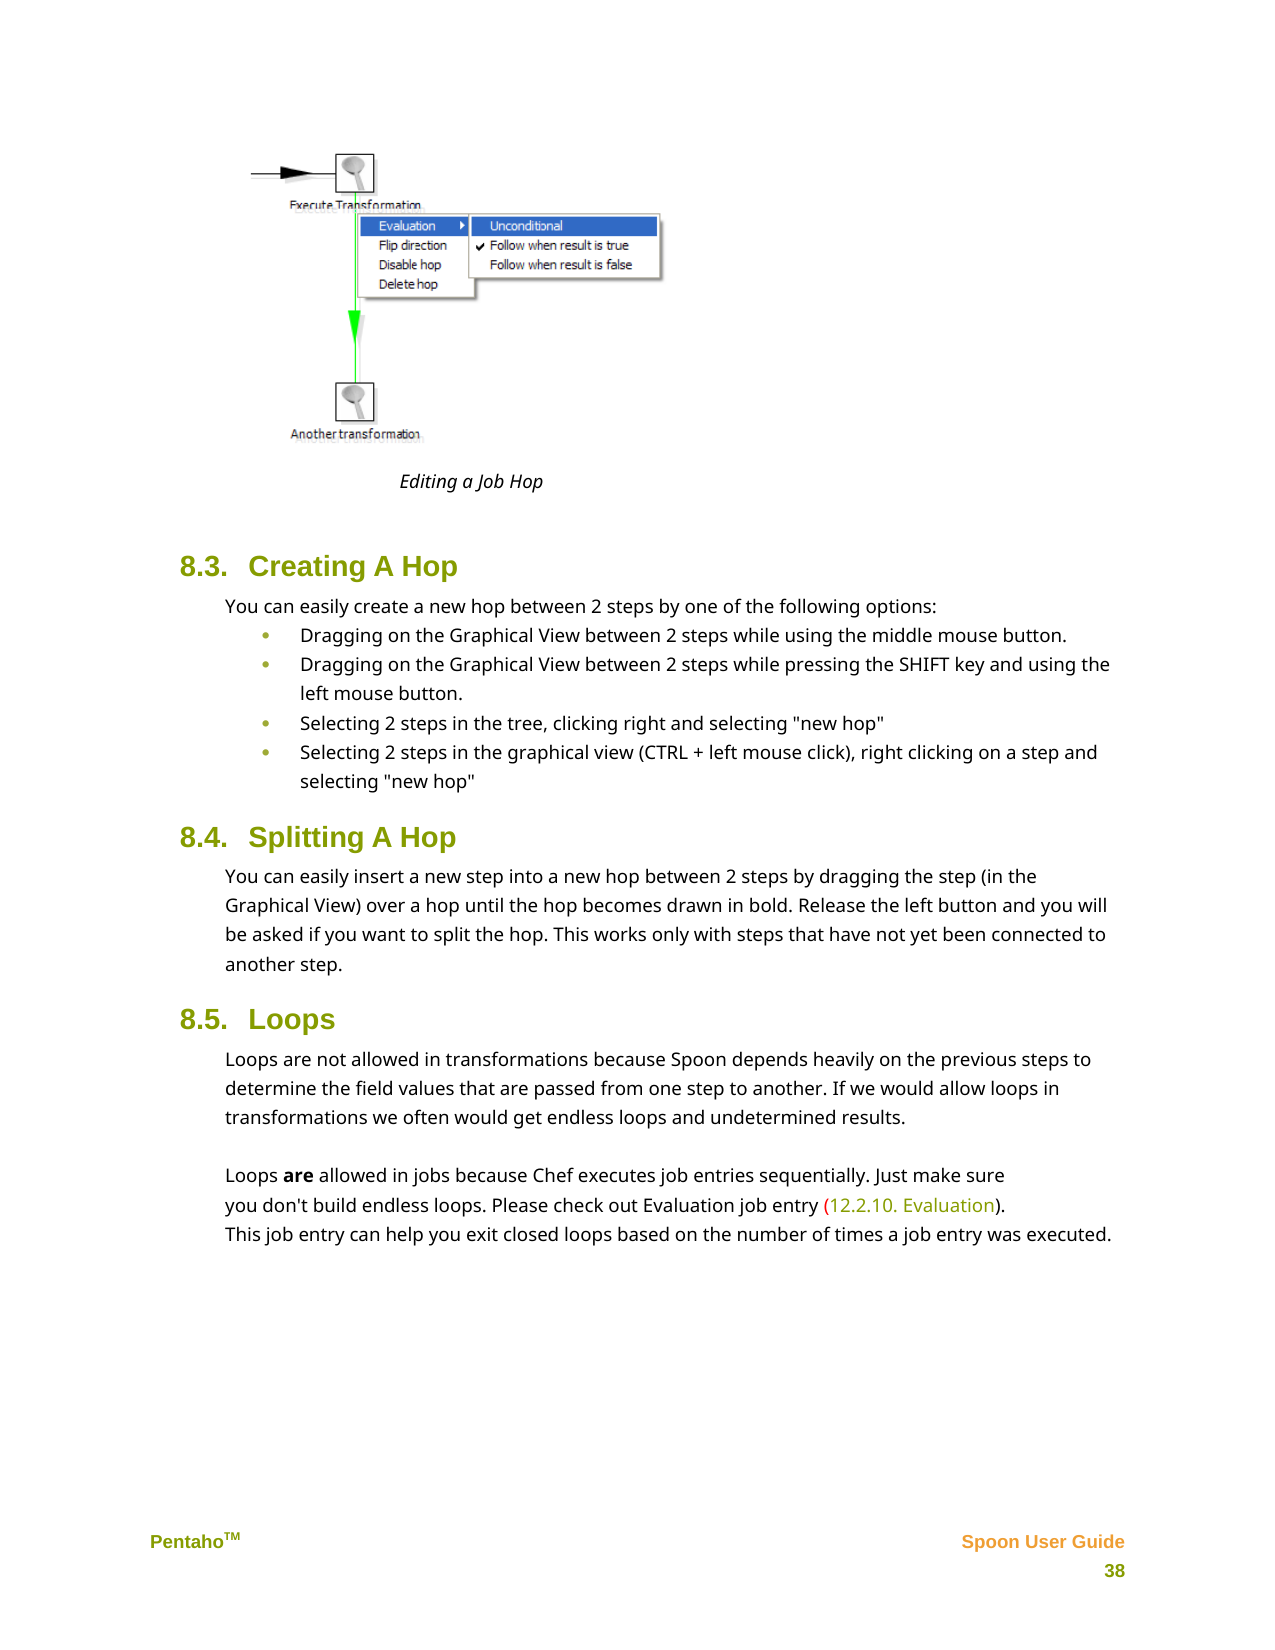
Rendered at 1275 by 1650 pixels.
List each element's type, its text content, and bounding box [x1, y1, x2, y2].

list Dragging on the Graphical View between 2 steps while pressing the SHIFT key and using the left mouse button. [262, 648, 1125, 707]
list Selecting 2 steps in the tree, clicking right and selecting "new hop" [262, 707, 1125, 736]
text You can easily create a new hop between 2 steps by one of the following options: [225, 590, 1125, 619]
text you don't build endless loops. Please check out Evaluation job entry (12.2.10. Evaluation). [225, 1189, 1125, 1218]
subtitle Loops [179, 1002, 1125, 1037]
text Editing a Job Hop [300, 150, 1125, 495]
text This job entry can help you exit closed loops based on the number of times a job entry was executed. [225, 1218, 1125, 1247]
subtitle Splitting A Hop [179, 819, 1125, 854]
list Dragging on the Graphical View between 2 steps while using the middle mouse button. [262, 619, 1125, 648]
list Selecting 2 steps in the graphical view (CTRL + left mouse click), right clicking on a step and selecting "new hop" [262, 736, 1125, 794]
text Loops are allowed in jobs because Chef executes job entries sequentially. Just make sure [225, 1159, 1125, 1189]
subtitle Creating A Hop [179, 549, 1125, 584]
text You can easily insert a new step into a new hop between 2 steps by dragging the step (in the Graphical View) over a hop until the hop becomes drawn in bold. Release the left button and you will be asked if you want to split the hop. This works only with steps that have not yet been connected to another step. [225, 860, 1125, 977]
text Loops are not allowed in transformations because Spoon depends heavily on the previous steps to determine the field values that are passed from one step to another. If we would allow loops in transformations we often would get endless loops and undetermined results. [225, 1043, 1125, 1130]
